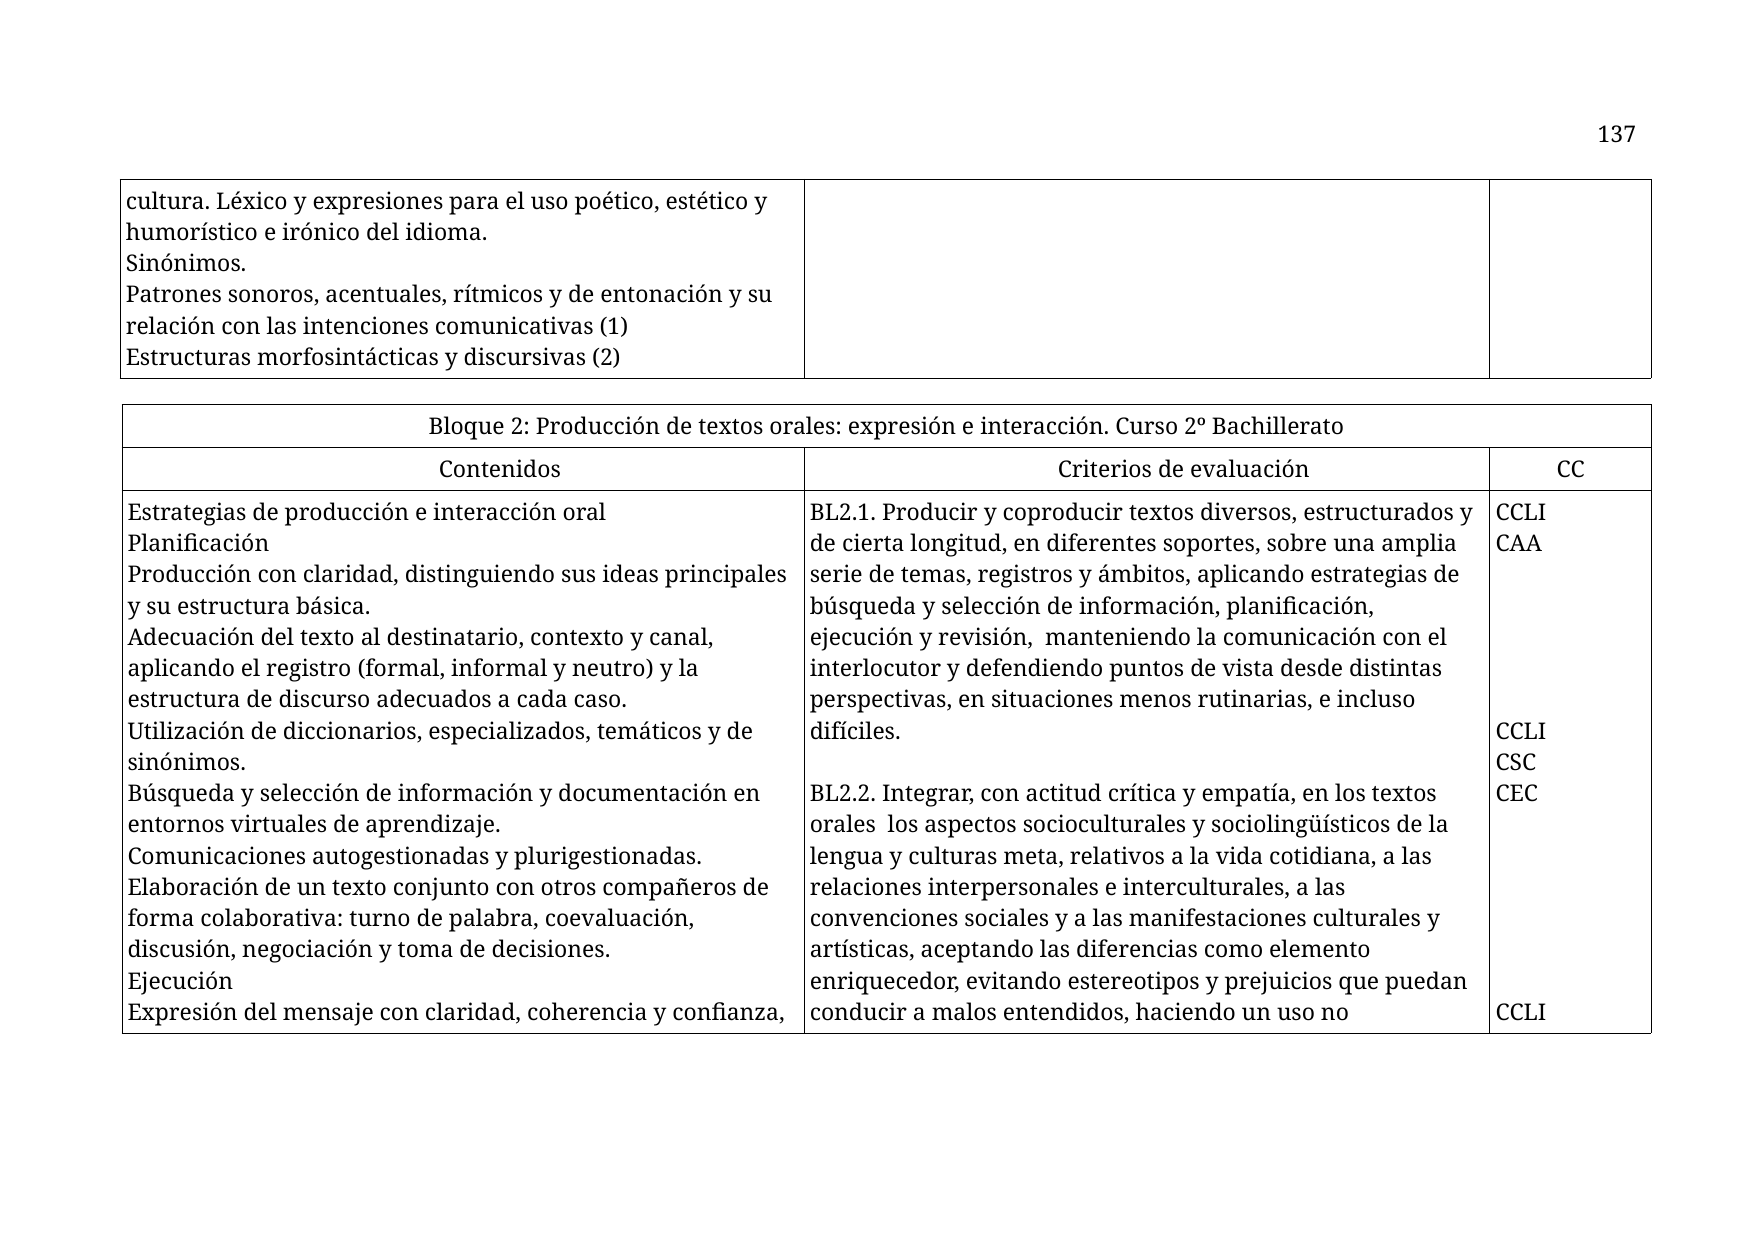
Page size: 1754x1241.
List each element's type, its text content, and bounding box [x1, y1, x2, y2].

table_cell CC [1490, 448, 1651, 490]
table_cell CCLI CAA CCLI CSC CEC CCLI [1490, 491, 1651, 1033]
table_cell [805, 180, 1489, 378]
table_cell Contenidos [123, 448, 804, 490]
table_cell BL2.1. Producir y coproducir textos diversos, estructurados y de cierta longitud, en diferentes soportes, sobre una amplia serie de temas, registros y ámbitos, aplicando estrategias de búsqueda y selección de información, planificación, ejecución y revisión, manteniendo la comunicación con el interlocutor y defendiendo puntos de vista desde distintas perspectivas, en situaciones menos rutinarias, e incluso difíciles. BL2.2. Integrar, con actitud crítica y empatía, en los textos orales los aspectos socioculturales y sociolingüísticos de la lengua y culturas meta, relativos a la vida cotidiana, a las relaciones interpersonales e interculturales, a las convenciones sociales y a las manifestaciones culturales y artísticas, aceptando las diferencias como elemento enriquecedor, evitando estereotipos y prejuicios que puedan conducir a malos entendidos, haciendo un uso no [805, 491, 1489, 1033]
table_cell cultura. Léxico y expresiones para el uso poético, estético y humorístico e irónico del idioma. Sinónimos. Patrones sonoros, acentuales, rítmicos y de entonación y su relación con las intenciones comunicativas (1) Estructuras morfosintácticas y discursivas (2) [121, 180, 804, 378]
table_header Bloque 2: Producción de textos orales: expresión e interacción. Curso 2º Bachillerato [123, 405, 1651, 447]
table_cell Criterios de evaluación [805, 448, 1489, 490]
table_cell Estrategias de producción e interacción oral Planificación Producción con claridad, distinguiendo sus ideas principales y su estructura básica. Adecuación del texto al destinatario, contexto y canal, aplicando el registro (formal, informal y neutro) y la estructura de discurso adecuados a cada caso. Utilización de diccionarios, especializados, temáticos y de sinónimos. Búsqueda y selección de información y documentación en entornos virtuales de aprendizaje. Comunicaciones autogestionadas y plurigestionadas. Elaboración de un texto conjunto con otros compañeros de forma colaborativa: turno de palabra, coevaluación, discusión, negociación y toma de decisiones. Ejecución Expresión del mensaje con claridad, coherencia y confianza, [123, 491, 804, 1033]
table_cell [1490, 180, 1651, 378]
